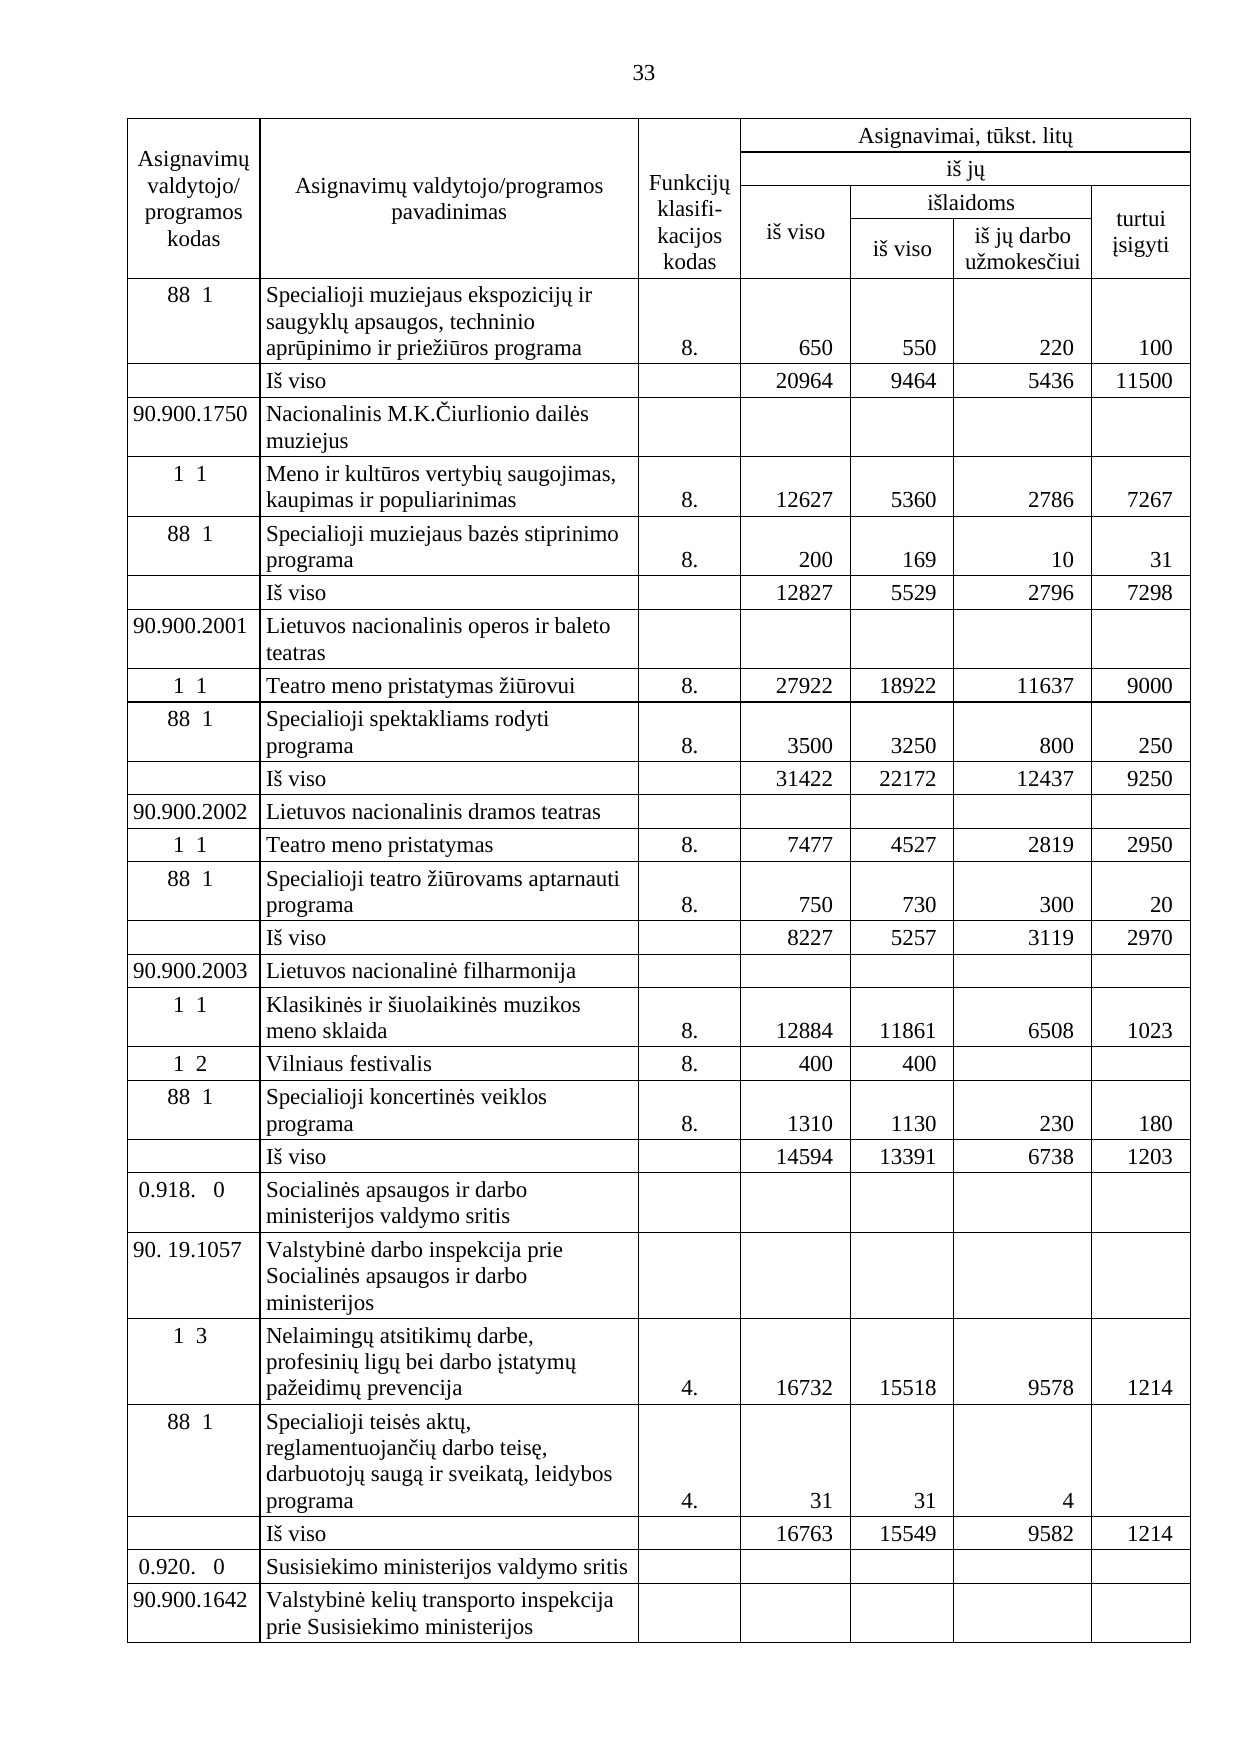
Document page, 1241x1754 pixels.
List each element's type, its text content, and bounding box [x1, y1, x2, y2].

table_cell [128, 921, 259, 953]
table_cell 8. [639, 703, 740, 761]
table_cell [1092, 398, 1190, 456]
table_cell [128, 762, 259, 794]
table_cell Teatro meno pristatymas [261, 829, 638, 861]
table_cell [639, 921, 740, 953]
table_cell iš jų [741, 153, 1190, 184]
table_cell 7267 [1092, 457, 1190, 516]
table_cell Specialioji spektakliams rodyti programa [261, 703, 638, 761]
table_cell [639, 364, 740, 397]
table_cell 14594 [741, 1140, 850, 1172]
table_cell 10 [954, 517, 1091, 575]
table_cell [954, 1233, 1091, 1318]
table_cell 2970 [1092, 921, 1190, 953]
table_cell 8. [639, 669, 740, 701]
table_cell 5257 [851, 921, 953, 953]
table_cell [639, 1233, 740, 1318]
table_cell 22172 [851, 762, 953, 794]
table_cell [851, 610, 953, 668]
table_cell Iš viso [261, 576, 638, 608]
table_cell Susisiekimo ministerijos valdymo sritis [261, 1550, 638, 1582]
table_cell 4. [639, 1405, 740, 1516]
table_cell 650 [741, 279, 850, 363]
table_cell Specialioji teatro žiūrovams aptarnauti programa [261, 862, 638, 920]
table_cell 6508 [954, 988, 1091, 1046]
table_cell Lietuvos nacionalinis dramos teatras [261, 795, 638, 827]
table_cell 5529 [851, 576, 953, 608]
table_cell [1092, 1047, 1190, 1079]
table_cell Iš viso [261, 921, 638, 953]
table_cell 11500 [1092, 364, 1190, 397]
table_cell 15549 [851, 1517, 953, 1549]
table_cell [851, 1173, 953, 1232]
table_cell Vilniaus festivalis [261, 1047, 638, 1079]
table_cell 730 [851, 862, 953, 920]
table_cell 100 [1092, 279, 1190, 363]
table_cell [954, 1550, 1091, 1582]
table_cell 31 [851, 1405, 953, 1516]
table_cell 90.900.1750 [128, 398, 259, 456]
table_cell 13391 [851, 1140, 953, 1172]
table_cell [954, 610, 1091, 668]
table_cell 1214 [1092, 1517, 1190, 1549]
table_cell Valstybinė kelių transporto inspekcija prie Susisiekimo ministerijos [261, 1584, 638, 1642]
table_cell [741, 610, 850, 668]
table_cell 2950 [1092, 829, 1190, 861]
table_cell Nacionalinis M.K.Čiurlionio dailės muziejus [261, 398, 638, 456]
table_cell 8. [639, 829, 740, 861]
table_cell [639, 398, 740, 456]
table_cell [639, 610, 740, 668]
table_cell Teatro meno pristatymas žiūrovui [261, 669, 638, 701]
table_cell 1214 [1092, 1319, 1190, 1404]
table_cell [1092, 795, 1190, 827]
table_header Asignavimų valdytojo/programos pavadinimas [261, 119, 638, 277]
table_cell 8. [639, 988, 740, 1046]
table_cell [128, 1140, 259, 1172]
table_cell 88 1 [128, 703, 259, 761]
table_cell 9582 [954, 1517, 1091, 1549]
table_cell Iš viso [261, 762, 638, 794]
table_cell Specialioji koncertinės veiklos programa [261, 1081, 638, 1139]
table_cell [954, 1584, 1091, 1642]
table_cell [128, 576, 259, 608]
table_cell 1 1 [128, 829, 259, 861]
table_cell 2819 [954, 829, 1091, 861]
table_cell 220 [954, 279, 1091, 363]
table_cell [851, 795, 953, 827]
table_cell 90.900.2001 [128, 610, 259, 668]
table_cell [741, 1550, 850, 1582]
table_cell [639, 1140, 740, 1172]
table_cell Nelaimingų atsitikimų darbe, profesinių ligų bei darbo įstatymų pažeidimų prevencija [261, 1319, 638, 1404]
table_cell 20964 [741, 364, 850, 397]
table_cell 8. [639, 517, 740, 575]
table_cell Lietuvos nacionalinė filharmonija [261, 955, 638, 987]
table_cell [128, 364, 259, 397]
table_cell 5436 [954, 364, 1091, 397]
table_cell 1 2 [128, 1047, 259, 1079]
table_cell 169 [851, 517, 953, 575]
table_cell Lietuvos nacionalinis operos ir baleto teatras [261, 610, 638, 668]
table_cell 7477 [741, 829, 850, 861]
table_cell 1203 [1092, 1140, 1190, 1172]
table_cell [954, 398, 1091, 456]
table_cell 12827 [741, 576, 850, 608]
table_cell [128, 1517, 259, 1549]
table_cell 0.920. 0 [128, 1550, 259, 1582]
table_cell [639, 1173, 740, 1232]
table_cell 88 1 [128, 517, 259, 575]
table_cell 750 [741, 862, 850, 920]
table_cell 550 [851, 279, 953, 363]
table_cell 0.918. 0 [128, 1173, 259, 1232]
table_cell 8227 [741, 921, 850, 953]
table_cell 2786 [954, 457, 1091, 516]
table_header Funkcijų klasifi­kacijos kodas [639, 119, 740, 277]
table_cell 15518 [851, 1319, 953, 1404]
table_cell 9464 [851, 364, 953, 397]
table_cell Iš viso [261, 1517, 638, 1549]
table_cell 31 [741, 1405, 850, 1516]
table_cell 88 1 [128, 1081, 259, 1139]
table_cell 180 [1092, 1081, 1190, 1139]
table_cell 1 1 [128, 457, 259, 516]
table_cell 200 [741, 517, 850, 575]
table_cell 88 1 [128, 862, 259, 920]
table_cell 90.900.1642 [128, 1584, 259, 1642]
table_cell [1092, 955, 1190, 987]
table_cell Iš viso [261, 1140, 638, 1172]
table_cell 230 [954, 1081, 1091, 1139]
table_cell turtui įsigyti [1092, 186, 1190, 277]
table_cell 9250 [1092, 762, 1190, 794]
table_cell 31422 [741, 762, 850, 794]
table_cell Klasikinės ir šiuolaikinės muzikos meno sklaida [261, 988, 638, 1046]
table_cell 400 [851, 1047, 953, 1079]
table_cell 8. [639, 457, 740, 516]
table_cell [741, 1173, 850, 1232]
table_cell 6738 [954, 1140, 1091, 1172]
table_cell 8. [639, 862, 740, 920]
table_cell 8. [639, 279, 740, 363]
table_cell Specialioji teisės aktų, reglamentuojančių darbo teisę, darbuotojų saugą ir sveikatą, leidybos programa [261, 1405, 638, 1516]
table_cell 800 [954, 703, 1091, 761]
table_cell [954, 1173, 1091, 1232]
table_cell [639, 795, 740, 827]
table_cell 1 1 [128, 988, 259, 1046]
table_cell 4. [639, 1319, 740, 1404]
table_cell 20 [1092, 862, 1190, 920]
table_cell [954, 955, 1091, 987]
table_cell 8. [639, 1047, 740, 1079]
table_cell 3250 [851, 703, 953, 761]
table_cell Iš viso [261, 364, 638, 397]
table_cell 4 [954, 1405, 1091, 1516]
table_cell 5360 [851, 457, 953, 516]
table_cell [1092, 1584, 1190, 1642]
table_cell 16763 [741, 1517, 850, 1549]
table_cell 88 1 [128, 279, 259, 363]
table_header Asignavimai, tūkst. litų [741, 119, 1190, 151]
table_cell [639, 1550, 740, 1582]
table_cell [741, 955, 850, 987]
table_cell 250 [1092, 703, 1190, 761]
table_cell [954, 1047, 1091, 1079]
table_cell 1130 [851, 1081, 953, 1139]
table_cell 90. 19.1057 [128, 1233, 259, 1318]
table_cell 11861 [851, 988, 953, 1046]
table_cell [741, 1233, 850, 1318]
table_cell iš jų darbo užmokesčiui [954, 219, 1091, 277]
table_cell 12627 [741, 457, 850, 516]
table_cell Valstybinė darbo inspekcija prie Socialinės apsaugos ir darbo ministerijos [261, 1233, 638, 1318]
table_cell 8. [639, 1081, 740, 1139]
table_cell [1092, 1550, 1190, 1582]
table_cell 3500 [741, 703, 850, 761]
table_cell 9000 [1092, 669, 1190, 701]
table_cell 90.900.2002 [128, 795, 259, 827]
table_cell 1 1 [128, 669, 259, 701]
table_cell [639, 1517, 740, 1549]
table_cell Socialinės apsaugos ir darbo ministerijos valdymo sritis [261, 1173, 638, 1232]
table_cell Specialioji muziejaus bazės stiprinimo programa [261, 517, 638, 575]
table_cell 7298 [1092, 576, 1190, 608]
table_cell 1310 [741, 1081, 850, 1139]
table_cell [851, 955, 953, 987]
table_cell 4527 [851, 829, 953, 861]
table_cell 1 3 [128, 1319, 259, 1404]
table_cell 88 1 [128, 1405, 259, 1516]
table_cell 11637 [954, 669, 1091, 701]
table_cell 31 [1092, 517, 1190, 575]
table_cell 400 [741, 1047, 850, 1079]
table_cell [851, 1233, 953, 1318]
table_cell [639, 576, 740, 608]
table_cell 27922 [741, 669, 850, 701]
table_cell [954, 795, 1091, 827]
table_cell 2796 [954, 576, 1091, 608]
table_cell [741, 795, 850, 827]
table_cell 300 [954, 862, 1091, 920]
table_cell [639, 762, 740, 794]
table_cell [851, 398, 953, 456]
table_cell Meno ir kultūros vertybių saugojimas, kaupimas ir populiarinimas [261, 457, 638, 516]
table_cell išlaidoms [851, 186, 1091, 218]
table_cell [1092, 1405, 1190, 1516]
table_header Asignavimų valdytojo/ programos kodas [128, 119, 259, 277]
table_cell 16732 [741, 1319, 850, 1404]
table_cell 3119 [954, 921, 1091, 953]
table_cell 12437 [954, 762, 1091, 794]
table_cell [639, 1584, 740, 1642]
table_cell [741, 398, 850, 456]
table_cell 12884 [741, 988, 850, 1046]
table_cell iš viso [851, 219, 953, 277]
table_cell 90.900.2003 [128, 955, 259, 987]
table_cell [1092, 610, 1190, 668]
table_cell [1092, 1233, 1190, 1318]
table_cell 9578 [954, 1319, 1091, 1404]
table_cell Specialioji muziejaus ekspozicijų ir saugyklų apsaugos, techninio aprūpinimo ir priežiūros programa [261, 279, 638, 363]
table_cell 1023 [1092, 988, 1190, 1046]
table_cell [851, 1584, 953, 1642]
table_cell iš viso [741, 186, 850, 277]
table_cell [741, 1584, 850, 1642]
table_cell [639, 955, 740, 987]
table_cell 18922 [851, 669, 953, 701]
table_cell [851, 1550, 953, 1582]
table_cell [1092, 1173, 1190, 1232]
